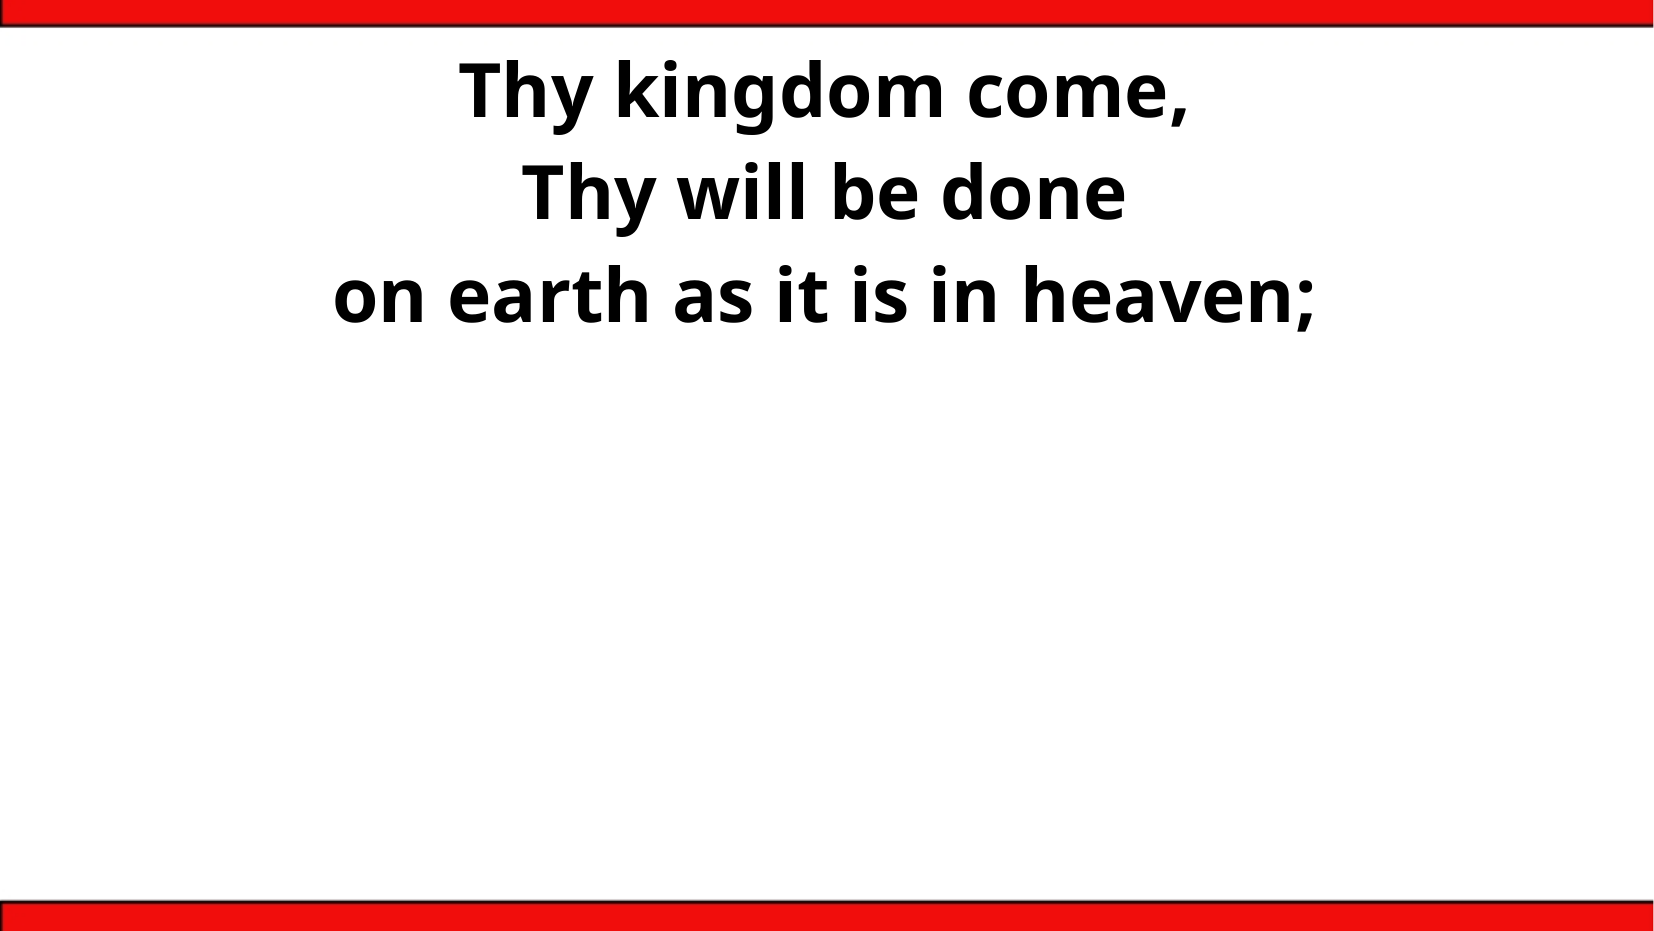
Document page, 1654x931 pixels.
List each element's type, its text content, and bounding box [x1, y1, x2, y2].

picture [0, 0, 1654, 931]
text_box Thy kingdom come, Thy will be done on earth as it is in heaven; [60, 30, 1591, 345]
